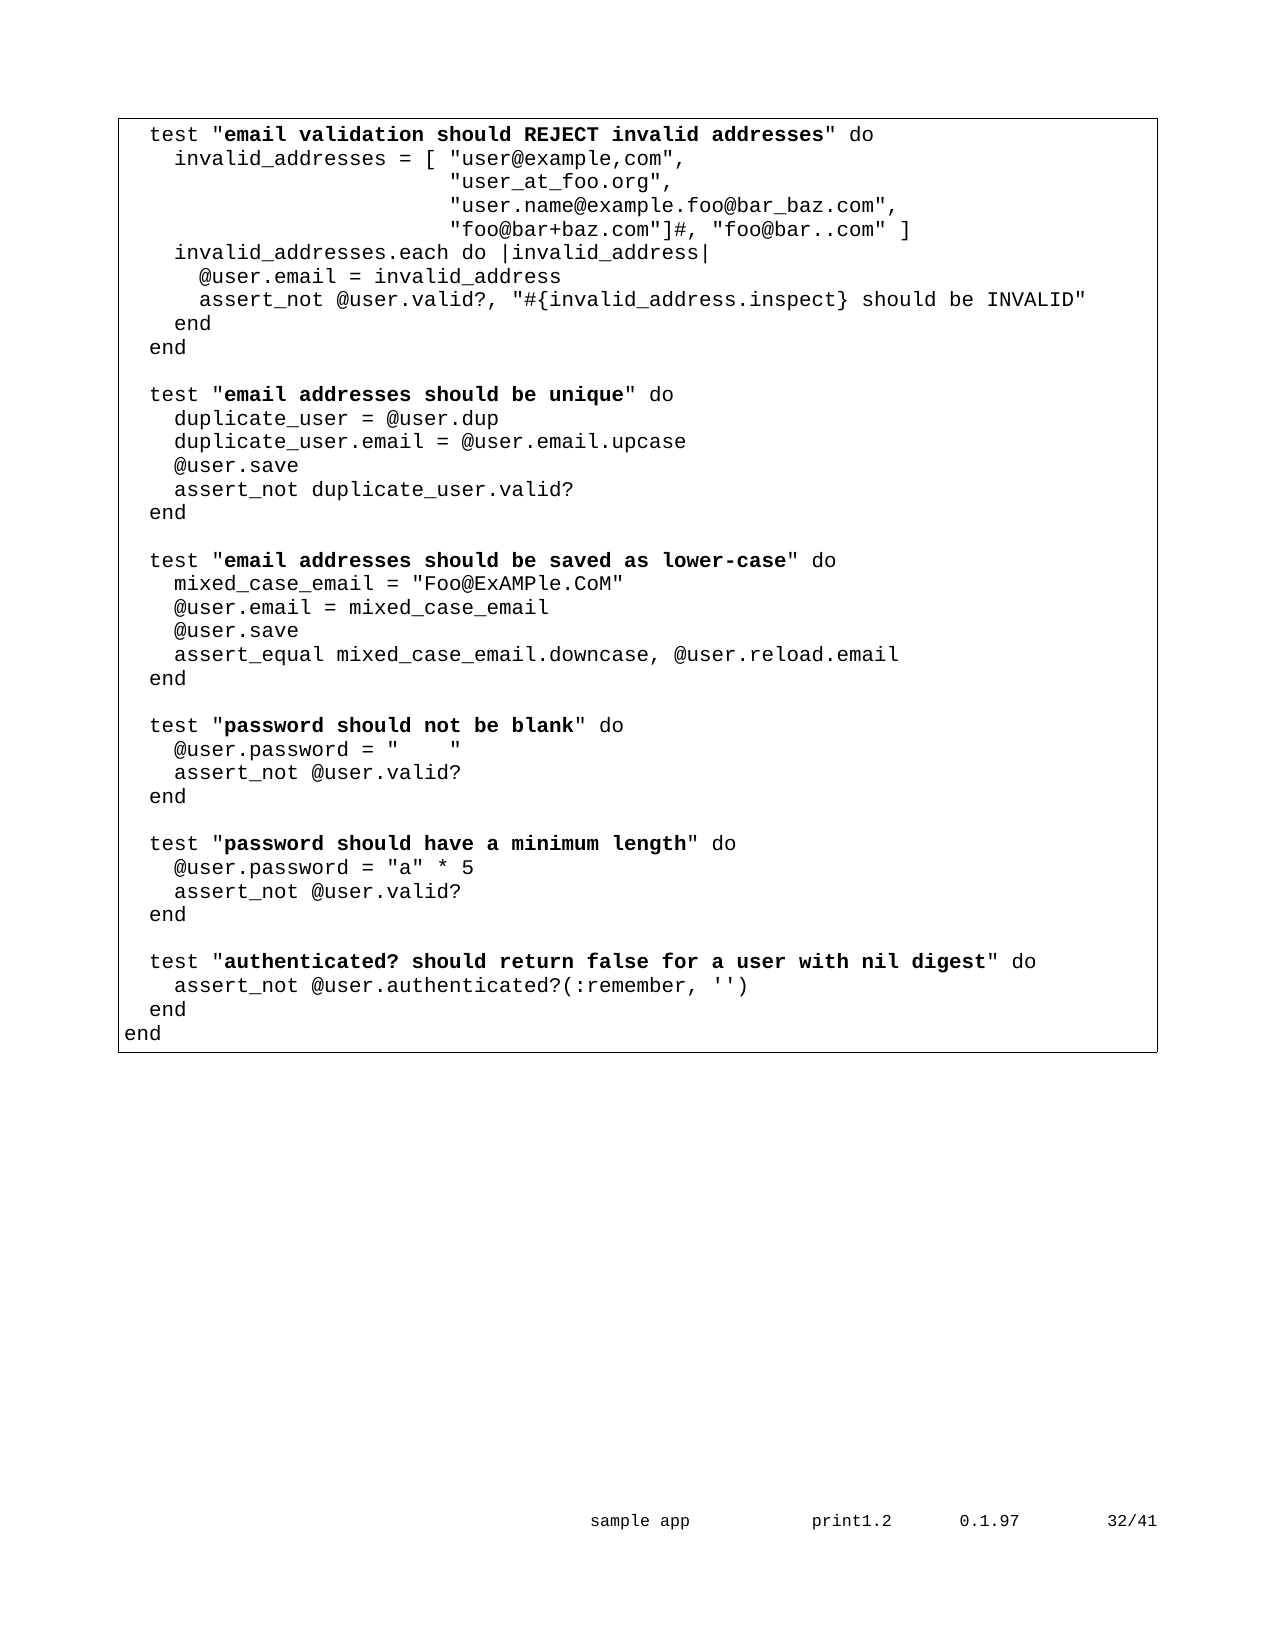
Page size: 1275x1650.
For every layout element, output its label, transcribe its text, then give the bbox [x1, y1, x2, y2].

table_header test "email validation should REJECT invalid addresses" do invalid_addresses = [ "user@example,com", "user_at_foo.org", "user.name@example.foo@bar_baz.com", "foo@bar+baz.com"]#, "foo@bar..com" ] invalid_addresses.each do |invalid_address| @user.email = invalid_address assert_not @user.valid?, "#{invalid_address.inspect} should be INVALID" end end test "email addresses should be unique" do duplicate_user = @user.dup duplicate_user.email = @user.email.upcase @user.save assert_not duplicate_user.valid? end test "email addresses should be saved as lower-case" do mixed_case_email = "Foo@ExAMPle.CoM" @user.email = mixed_case_email @user.save assert_equal mixed_case_email.downcase, @user.reload.email end test "password should not be blank" do @user.password = " " assert_not @user.valid? end test "password should have a minimum length" do @user.password = "a" * 5 assert_not @user.valid? end test "authenticated? should return false for a user with nil digest" do assert_not @user.authenticated?(:remember, '') end end [119, 119, 1157, 1052]
